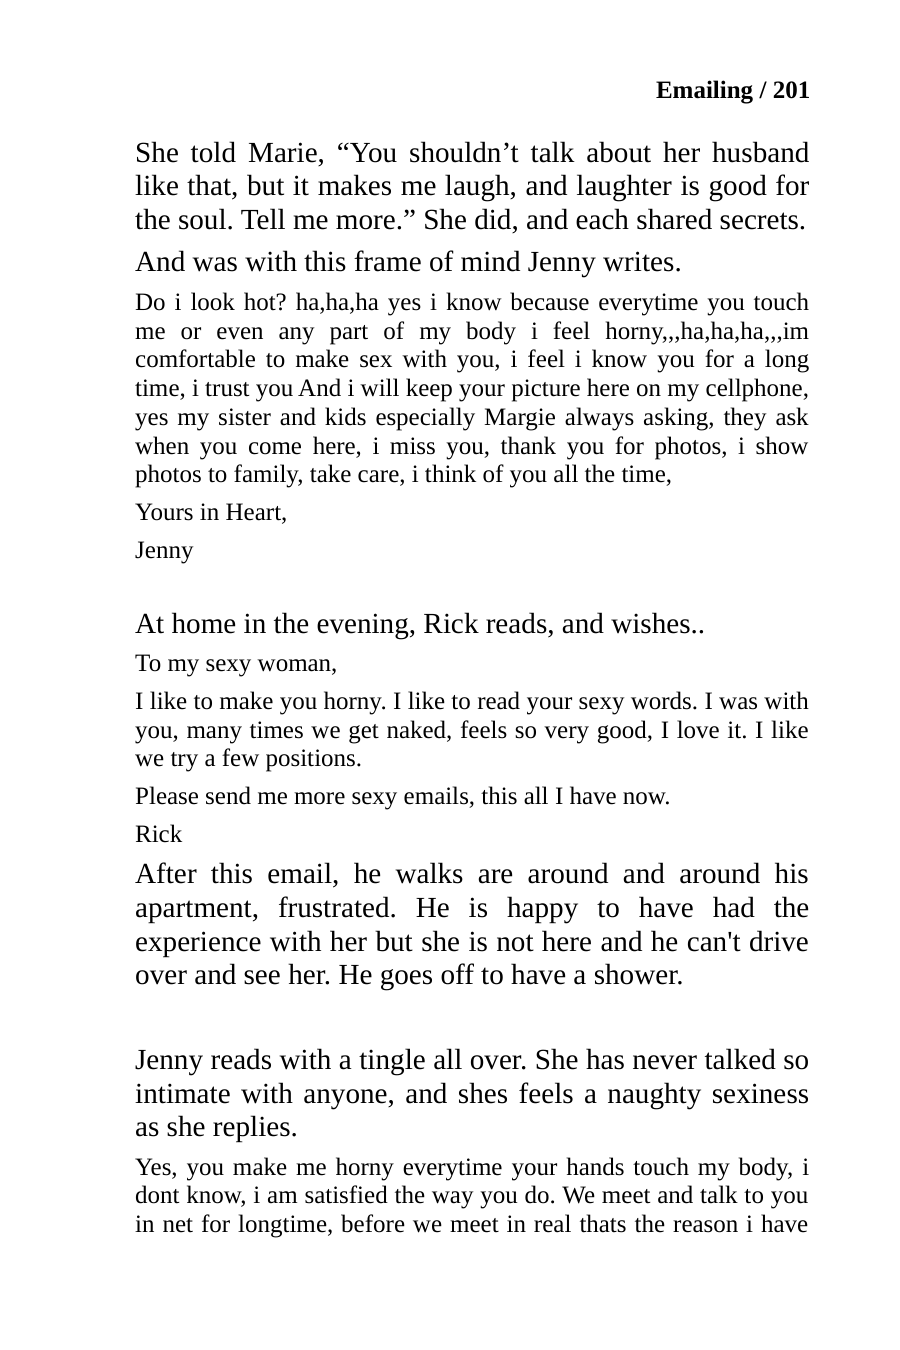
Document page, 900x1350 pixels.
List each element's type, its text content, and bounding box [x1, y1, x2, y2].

text After this email, he walks are around and around his apartment, frustrated. He is happy to have had the experience with her but she is not here and he can't drive over and see her. He goes off to have a shower. [135, 857, 810, 991]
text Yours in Heart, [135, 497, 810, 526]
text Jenny reads with a tingle all over. She has never talked so intimate with anyone, and shes feels a naughty sexiness as she replies. [135, 1042, 810, 1143]
text And was with this frame of mind Jenny writes. [135, 244, 810, 278]
text Jenny [135, 535, 810, 564]
text Please send me more sexy emails, this all I have now. [135, 781, 810, 810]
text I like to make you horny. I like to read your sexy words. I was with you, many times we get naked, feels so very good, I love it. I like we try a few positions. [135, 686, 810, 772]
text Yes, you make me horny everytime your hands touch my body, i dont know, i am satisfied the way you do. We meet and talk to you in net for longtime, before we meet in real thats the reason i have [135, 1152, 810, 1238]
text Do i look hot? ha,ha,ha yes i know because everytime you touch me or even any part of my body i feel horny,,,ha,ha,ha,,,im comfortable to make sex with you, i feel i know you for a long time, i trust you And i will keep your picture here on my cellphone, yes my sister and kids especially Margie always asking, they ask when you come here, i miss you, thank you for photos, i show photos to family, take care, i think of you all the time, [135, 287, 810, 488]
text At home in the evening, Rick reads, and wishes.. [135, 606, 810, 639]
text She told Marie, “You shouldn’t talk about her husband like that, but it makes me laugh, and laughter is good for the soul. Tell me more.” She did, and each shared secrets. [135, 135, 810, 236]
text Rick [135, 819, 810, 848]
text To my sexy woman, [135, 648, 810, 677]
